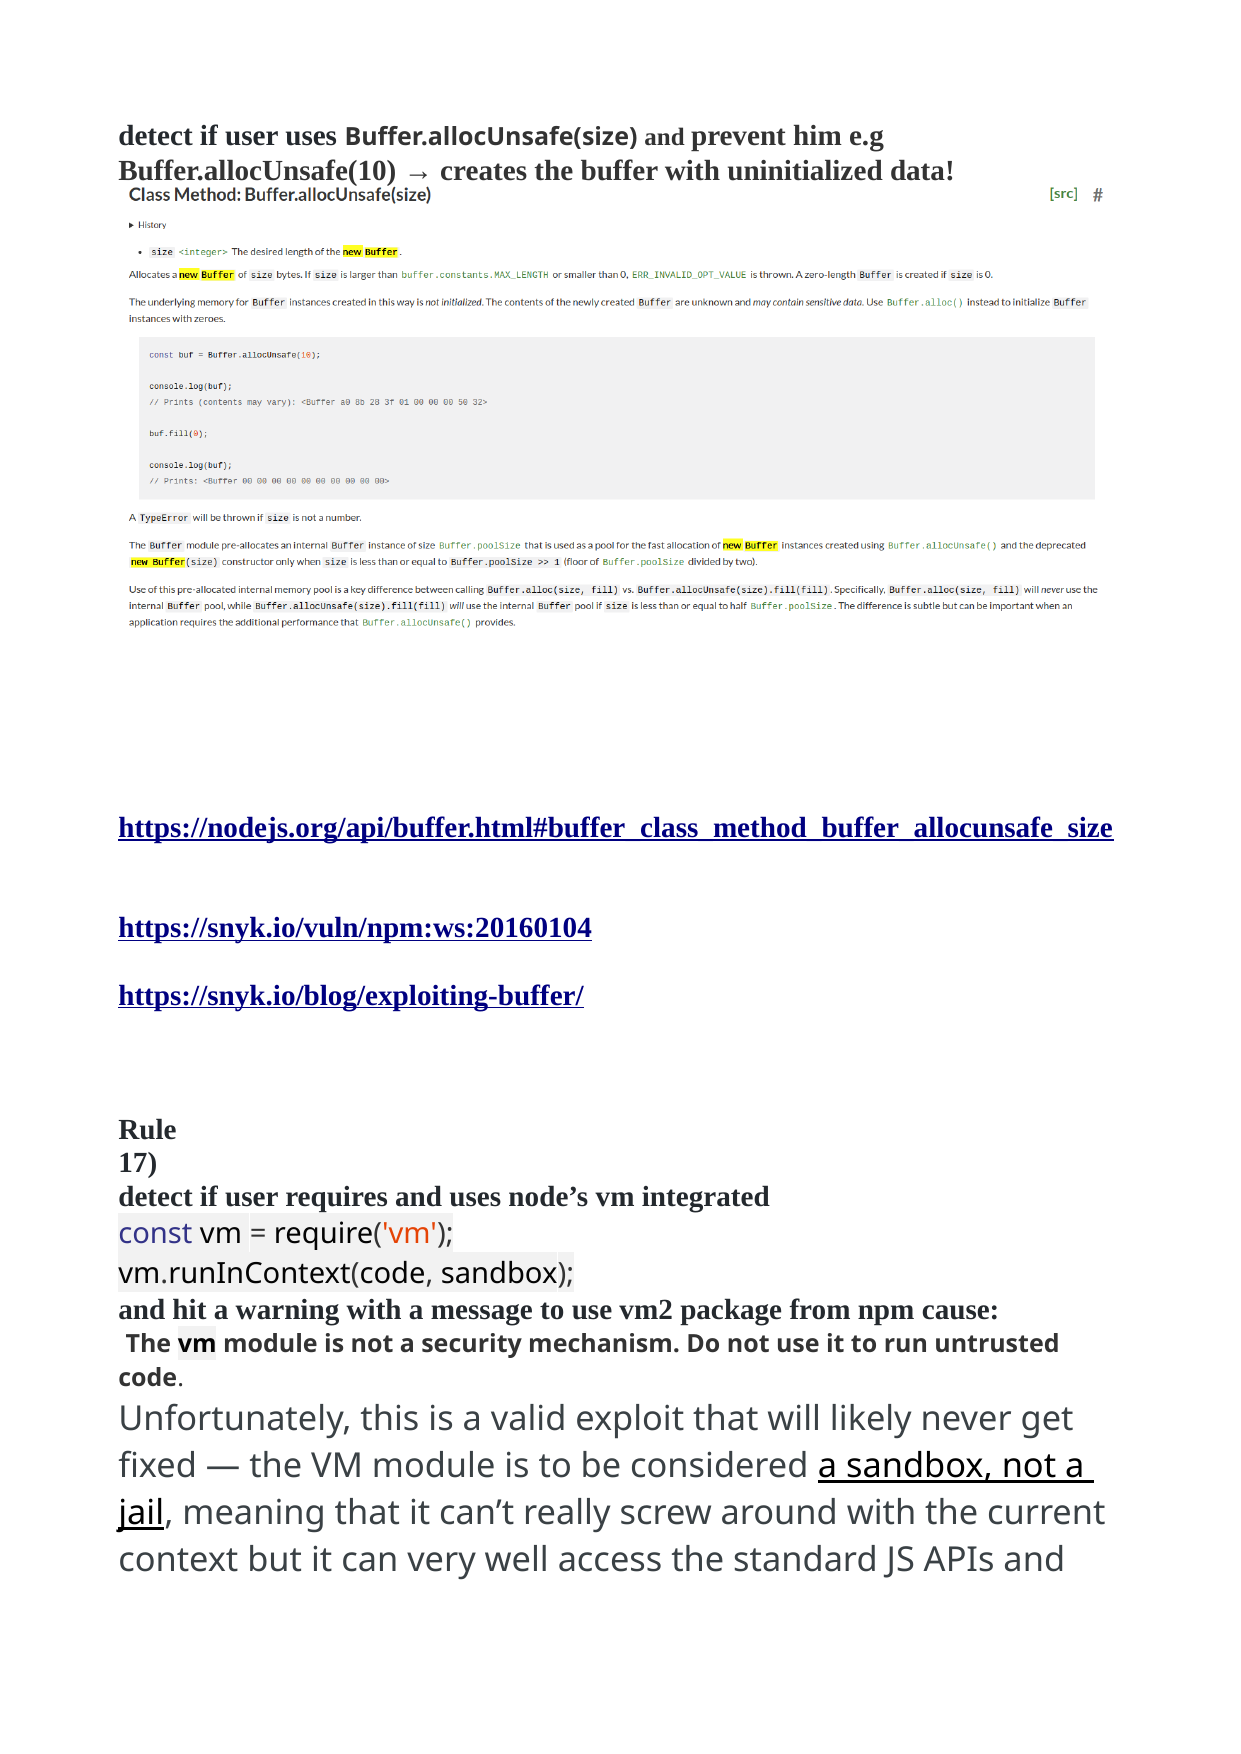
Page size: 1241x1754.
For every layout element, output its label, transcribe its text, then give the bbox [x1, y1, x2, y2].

text https://snyk.io/vuln/npm:ws:20160104 [118, 911, 1122, 944]
picture [118, 186, 1123, 643]
text const vm = require('vm'); [118, 1212, 1122, 1252]
text Rule [118, 1112, 1122, 1145]
text Unfortunately, this is a valid exploit that will likely never get fixed — the VM module is to be considered a sandbox, not a jail, meaning that it can’t really screw around with the current context but it can very well access the standard JS APIs and [118, 1394, 1122, 1581]
text The vm module is not a security mechanism. Do not use it to run untrusted code. [118, 1325, 1122, 1394]
text https://nodejs.org/api/buffer.html#buffer_class_method_buffer_allocunsafe_size [118, 810, 1122, 843]
text detect if user requires and uses node’s vm integrated [118, 1179, 1122, 1212]
text and hit a warning with a message to use vm2 package from npm cause: [118, 1292, 1122, 1325]
text 17) [118, 1145, 1122, 1179]
text detect if user uses Buffer.allocUnsafe(size) and prevent him e.g Buffer.allocUnsafe(10) → creates the buffer with uninitialized data! [118, 118, 1122, 186]
text https://snyk.io/blog/exploiting-buffer/ [118, 978, 1122, 1011]
text vm.runInContext(code, sandbox); [118, 1252, 1122, 1292]
